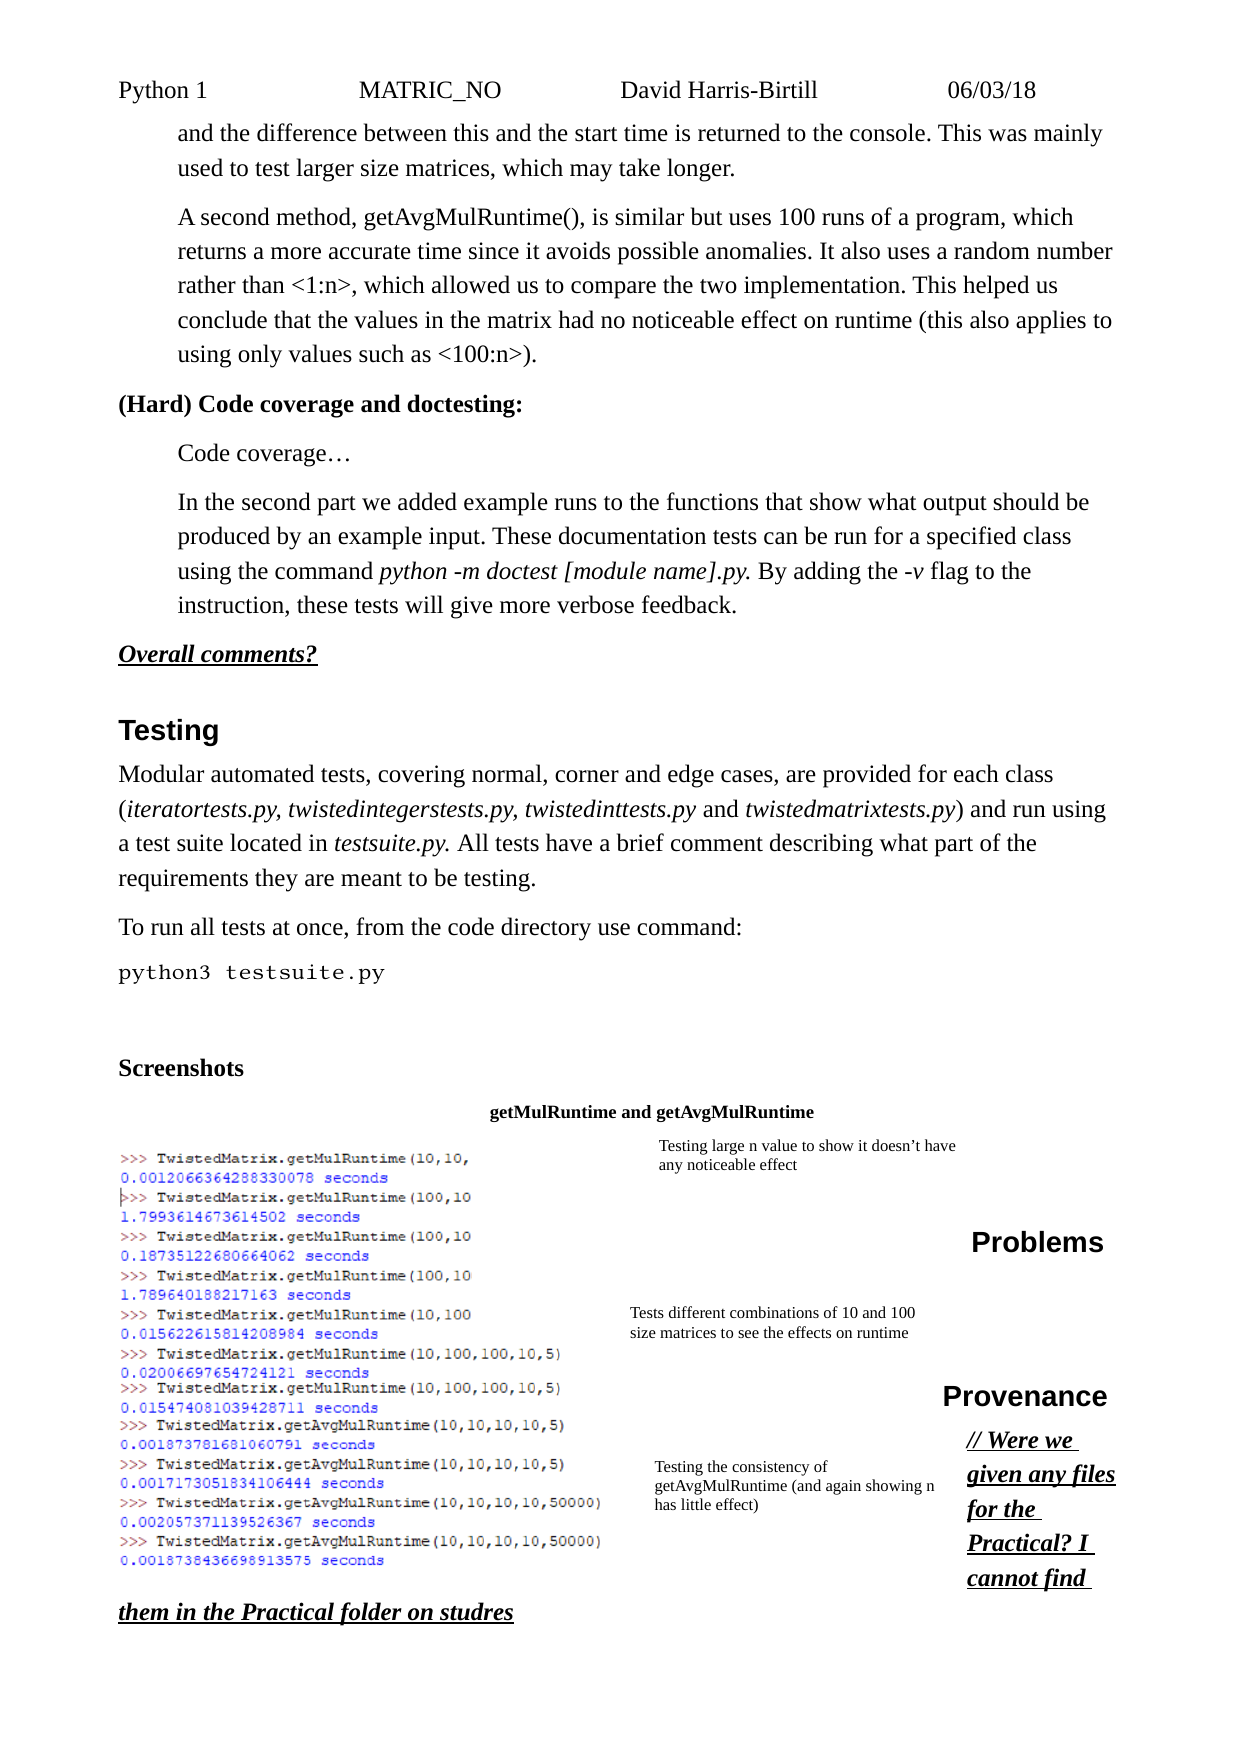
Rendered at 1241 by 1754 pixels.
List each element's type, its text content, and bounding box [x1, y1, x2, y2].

text (Hard) Code coverage and doctesting: [118, 389, 1122, 417]
text Overall comments? [118, 639, 1122, 668]
text them in the Practical folder on studres [118, 1526, 639, 1626]
subtitle Testing [118, 713, 1122, 747]
text Screenshots [118, 1053, 1122, 1082]
text Modular automated tests, covering normal, corner and edge cases, are provided for each class (iteratortests.py, twistedintegerstests.py, twistedinttests.py and twistedmatrixtests.py) and run using a test suite located in testsuite.py. All tests have a brief comment describing what part of the requirements they are meant to be testing. [118, 759, 1122, 892]
text // Were we given any files for the Practical? I cannot find [942, 1425, 1122, 1626]
text To run all tests at once, from the code directory use command: [118, 912, 1122, 941]
text python3 testsuite.py [118, 961, 1122, 985]
text A second method, getAvgMulRuntime(), is similar but uses 100 runs of a program, which returns a more accurate time since it avoids possible anomalies. It also uses a random number rather than <1:n>, which allowed us to compare the two implementation. This helped us conclude that the values in the matrix had no noticeable effect on runtime (this also applies to using only values such as <100:n>). [177, 202, 1122, 368]
text Tests different combinations of 10 and 100 size matrices to see the effects on runtime [630, 1303, 927, 1342]
text In the second part we added example runs to the functions that show what output should be produced by an example input. These documentation tests can be run for a specified class using the command python -m doctest [module name].py. By adding the -v flag to the instruction, these tests will give more verbose feedback. [177, 487, 1122, 619]
text Testing the consistency of getAvgMulRuntime (and again showing n has little effect) [654, 1457, 952, 1514]
text Code coverage… [177, 438, 1122, 466]
text Testing large n value to show it doesn’t have any noticeable effect [659, 1136, 956, 1174]
text and the difference between this and the start time is returned to the console. This was mainly used to test larger size matrices, which may take longer. [177, 118, 1122, 181]
text getMulRuntime and getAvgMulRuntime [487, 1101, 816, 1122]
subtitle Provenance [942, 1345, 1122, 1412]
subtitle Problems [971, 1225, 1122, 1259]
text Screenshots [472, 1093, 831, 1324]
